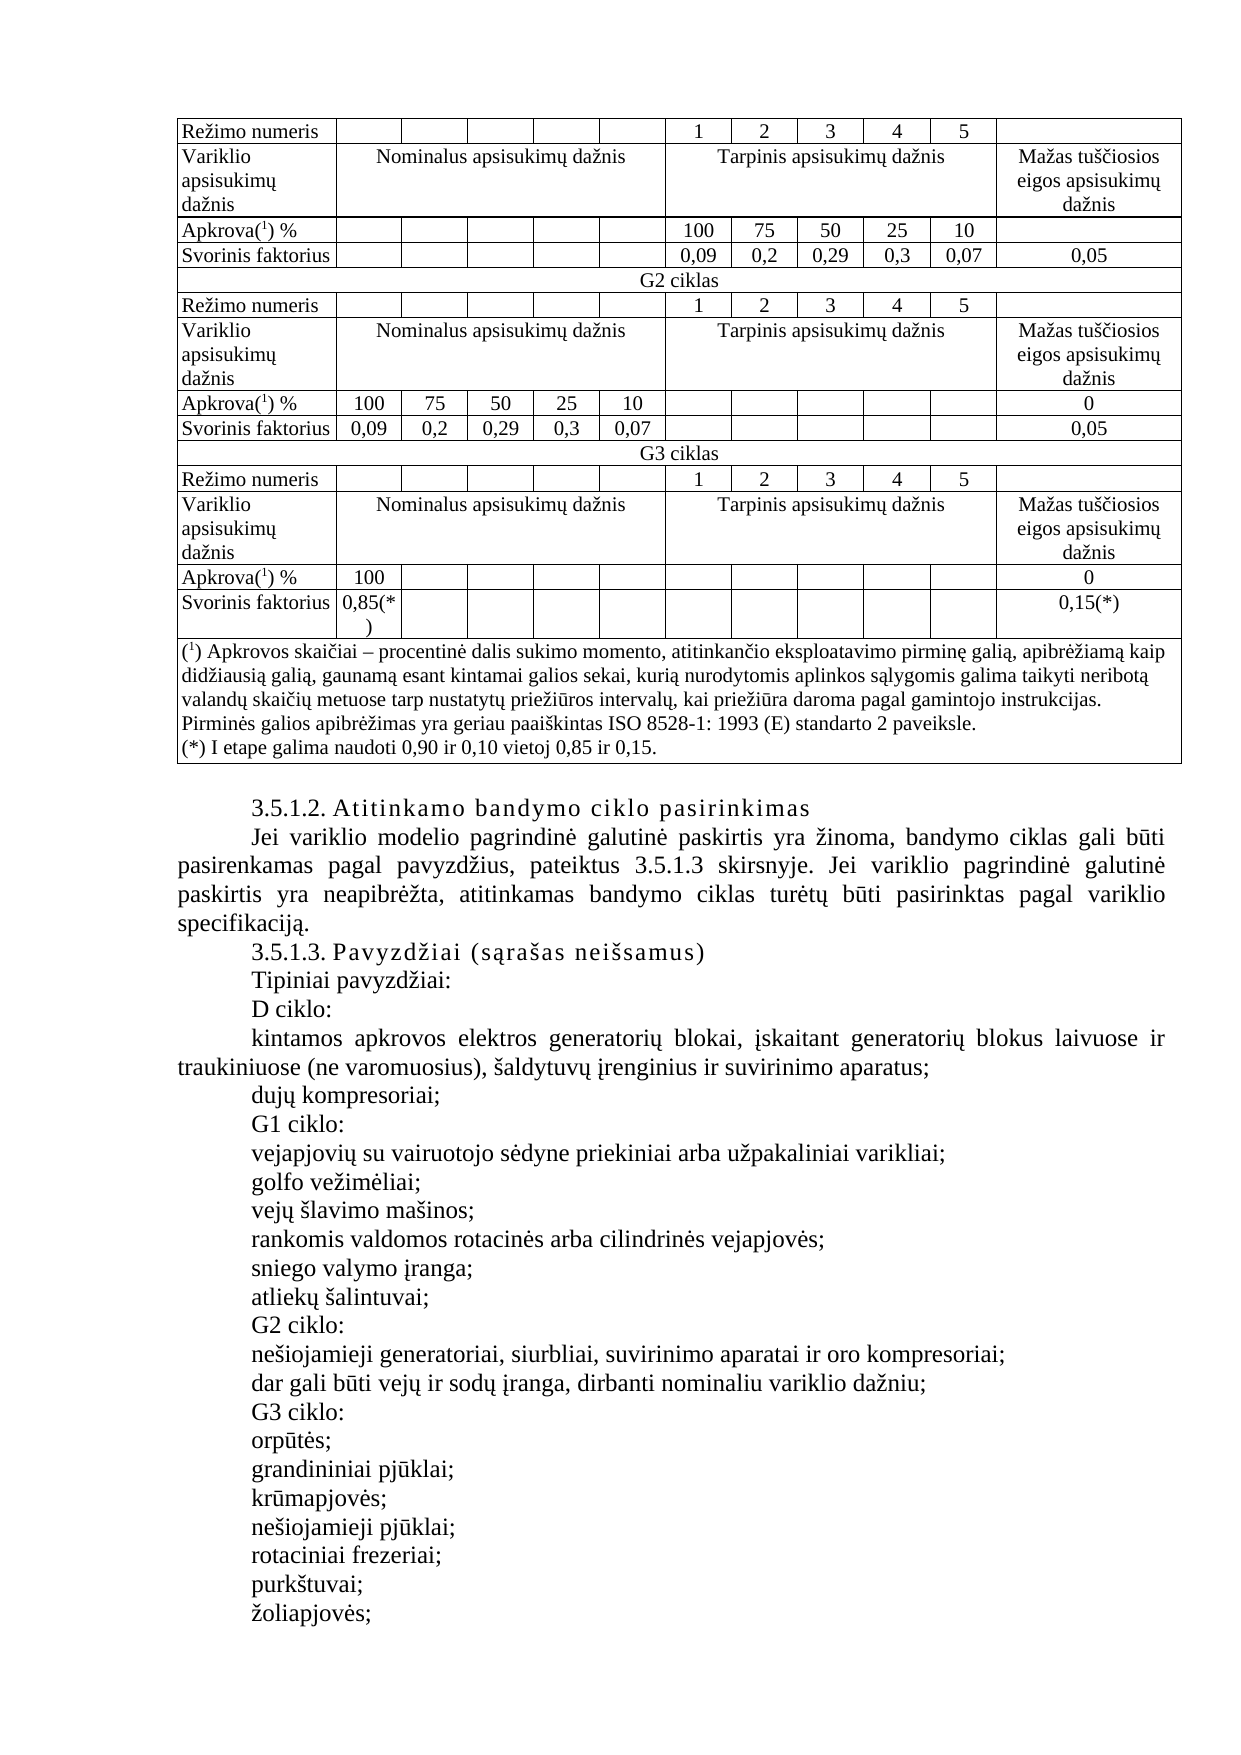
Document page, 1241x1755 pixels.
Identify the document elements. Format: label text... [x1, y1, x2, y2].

text 3.5.1.2. Atitinkamo bandymo ciklo pasirinkimas [177, 793, 1166, 822]
text kintamos apkrovos elektros generatorių blokai, įskaitant generatorių blokus laivuose ir traukiniuose (ne varomuosius), šaldytuvų įrenginius ir suvirinimo aparatus; [177, 1023, 1166, 1081]
text krūmapjovės; [177, 1483, 1166, 1512]
table_cell [864, 391, 930, 415]
table_cell 0,07 [931, 243, 996, 267]
table_cell 1 [666, 119, 731, 143]
table_cell [864, 565, 930, 589]
table_cell [997, 293, 1181, 317]
table_cell Variklio apsisukimų dažnis [178, 318, 336, 390]
table_cell 0,2 [402, 416, 467, 440]
table_cell Mažas tuščiosios eigos apsisukimų dažnis [997, 318, 1181, 390]
table_cell 5 [931, 466, 996, 491]
table_cell [534, 119, 599, 143]
table_cell [666, 565, 731, 589]
table_cell G3 ciklas [178, 441, 1181, 465]
table_cell 5 [931, 119, 996, 143]
text nešiojamieji generatoriai, siurbliai, suvirinimo aparatai ir oro kompresoriai; [177, 1339, 1166, 1368]
table_cell 50 [798, 218, 863, 242]
table_cell [666, 391, 731, 415]
table_cell Variklio apsisukimų dažnis [178, 144, 336, 216]
table_cell [402, 590, 467, 638]
table_cell 100 [337, 391, 401, 415]
table_cell [534, 466, 599, 491]
table_cell 4 [864, 119, 930, 143]
table_cell [864, 416, 930, 440]
table_cell Variklio apsisukimų dažnis [178, 492, 336, 564]
table_cell [864, 590, 930, 638]
text sniego valymo įranga; [177, 1253, 1166, 1282]
text G1 ciklo: [177, 1109, 1166, 1138]
table_cell G2 ciklas [178, 268, 1181, 292]
table_cell 4 [864, 293, 930, 317]
table_cell [337, 243, 401, 267]
table_cell [732, 565, 797, 589]
table_cell 25 [864, 218, 930, 242]
table_cell [402, 293, 467, 317]
text vejapjovių su vairuotojo sėdyne priekiniai arba užpakaliniai varikliai; [177, 1138, 1166, 1167]
table_cell Mažas tuščiosios eigos apsisukimų dažnis [997, 492, 1181, 564]
table_cell [600, 119, 665, 143]
table_cell 0,05 [997, 243, 1181, 267]
table_cell Mažas tuščiosios eigos apsisukimų dažnis [997, 144, 1181, 216]
table_cell [798, 565, 863, 589]
table_cell [798, 416, 863, 440]
table_cell [468, 590, 533, 638]
table_cell [402, 243, 467, 267]
table_cell 1 [666, 466, 731, 491]
table_cell [931, 416, 996, 440]
text Tipiniai pavyzdžiai: [177, 966, 1166, 994]
table_cell 2 [732, 293, 797, 317]
table_cell 0,3 [864, 243, 930, 267]
text rotaciniai frezeriai; [177, 1541, 1166, 1569]
table_cell [534, 218, 599, 242]
text 3.5.1.3. Pavyzdžiai (sąrašas neišsamus) [177, 937, 1166, 966]
table_cell [534, 565, 599, 589]
table_cell 0,2 [732, 243, 797, 267]
table_cell [337, 119, 401, 143]
table_cell 0,29 [798, 243, 863, 267]
table_cell [798, 391, 863, 415]
table_cell 0,29 [468, 416, 533, 440]
table_cell [997, 218, 1181, 242]
table_cell Apkrova(1) % [178, 218, 336, 242]
table_cell 0,85(*) [337, 590, 401, 638]
table_cell [600, 590, 665, 638]
text atliekų šalintuvai; [177, 1282, 1166, 1311]
table_cell Svorinis faktorius [178, 590, 336, 638]
table_cell 3 [798, 293, 863, 317]
table_cell 75 [402, 391, 467, 415]
table_cell Režimo numeris [178, 466, 336, 491]
table_cell Režimo numeris [178, 293, 336, 317]
table_cell 0,09 [337, 416, 401, 440]
table_cell [468, 293, 533, 317]
table_cell 0,15(*) [997, 590, 1181, 638]
table_cell 0 [997, 391, 1181, 415]
table_cell 0,3 [534, 416, 599, 440]
text G3 ciklo: [177, 1397, 1166, 1426]
table_cell 1 [666, 293, 731, 317]
table_cell [468, 565, 533, 589]
table_cell 0 [997, 565, 1181, 589]
table_cell 3 [798, 119, 863, 143]
table_cell 2 [732, 119, 797, 143]
table_cell [402, 218, 467, 242]
table_cell 0,07 [600, 416, 665, 440]
text G2 ciklo: [177, 1311, 1166, 1339]
table_cell [468, 243, 533, 267]
table_cell 10 [600, 391, 665, 415]
table_cell [402, 466, 467, 491]
text dujų kompresoriai; [177, 1081, 1166, 1109]
table_cell Tarpinis apsisukimų dažnis [666, 144, 996, 216]
table_cell [600, 565, 665, 589]
table_cell Nominalus apsisukimų dažnis [337, 318, 665, 390]
text golfo vežimėliai; [177, 1167, 1166, 1196]
table_cell [931, 590, 996, 638]
table_cell [798, 590, 863, 638]
table_cell [402, 565, 467, 589]
table_cell Tarpinis apsisukimų dažnis [666, 318, 996, 390]
table_cell [732, 590, 797, 638]
table_cell 3 [798, 466, 863, 491]
table_cell 0,05 [997, 416, 1181, 440]
table_cell [402, 119, 467, 143]
table_cell Apkrova(1) % [178, 565, 336, 589]
table_cell 100 [337, 565, 401, 589]
table_cell [666, 590, 731, 638]
table_cell 10 [931, 218, 996, 242]
table_cell 0,09 [666, 243, 731, 267]
table_cell 4 [864, 466, 930, 491]
table_cell [600, 243, 665, 267]
text grandininiai pjūklai; [177, 1454, 1166, 1483]
table_cell [534, 590, 599, 638]
table_cell [997, 466, 1181, 491]
table_cell [337, 218, 401, 242]
text rankomis valdomos rotacinės arba cilindrinės vejapjovės; [177, 1224, 1166, 1253]
table_cell 50 [468, 391, 533, 415]
table_cell [337, 293, 401, 317]
text orpūtės; [177, 1426, 1166, 1454]
table_cell [931, 565, 996, 589]
table_cell Nominalus apsisukimų dažnis [337, 492, 665, 564]
table_cell [666, 416, 731, 440]
table_cell Režimo numeris [178, 119, 336, 143]
table_cell [468, 119, 533, 143]
table_cell 5 [931, 293, 996, 317]
table_cell Apkrova(1) % [178, 391, 336, 415]
table_cell 2 [732, 466, 797, 491]
text D ciklo: [177, 994, 1166, 1023]
table_cell [931, 391, 996, 415]
table_cell Svorinis faktorius [178, 416, 336, 440]
table_cell [997, 119, 1181, 143]
table_cell [534, 293, 599, 317]
table_cell [732, 391, 797, 415]
table_cell Nominalus apsisukimų dažnis [337, 144, 665, 216]
table_cell [600, 466, 665, 491]
text purkštuvai; [177, 1569, 1166, 1598]
text vejų šlavimo mašinos; [177, 1196, 1166, 1224]
table_cell [468, 466, 533, 491]
table_cell 25 [534, 391, 599, 415]
text nešiojamieji pjūklai; [177, 1512, 1166, 1541]
table_cell [468, 218, 533, 242]
table_cell 75 [732, 218, 797, 242]
text žoliapjovės; [177, 1598, 1166, 1627]
table_cell Tarpinis apsisukimų dažnis [666, 492, 996, 564]
table_cell [337, 466, 401, 491]
table_cell 100 [666, 218, 731, 242]
text Jei variklio modelio pagrindinė galutinė paskirtis yra žinoma, bandymo ciklas gali būti pasirenkamas pagal pavyzdžius, pateiktus 3.5.1.3 skirsnyje. Jei variklio pagrindinė galutinė paskirtis yra neapibrėžta, atitinkamas bandymo ciklas turėtų būti pasirinktas pagal variklio specifikaciją. [177, 822, 1166, 937]
text dar gali būti vejų ir sodų įranga, dirbanti nominaliu variklio dažniu; [177, 1368, 1166, 1397]
table_cell Svorinis faktorius [178, 243, 336, 267]
table_cell [600, 293, 665, 317]
table_cell (1) Apkrovos skaičiai – procentinė dalis sukimo momento, atitinkančio eksploatavimo pirminę galią, apibrėžiamą kaip didžiausią galią, gaunamą esant kintamai galios sekai, kurią nurodytomis aplinkos sąlygomis galima taikyti neribotą valandų skaičių metuose tarp nustatytų priežiūros intervalų, kai priežiūra daroma pagal gamintojo instrukcijas. Pirminės galios apibrėžimas yra geriau paaiškintas ISO 8528-1: 1993 (E) standarto 2 paveiksle. (*) I etape galima naudoti 0,90 ir 0,10 vietoj 0,85 ir 0,15. [178, 639, 1181, 763]
table_cell [600, 218, 665, 242]
table_cell [534, 243, 599, 267]
table_cell [732, 416, 797, 440]
